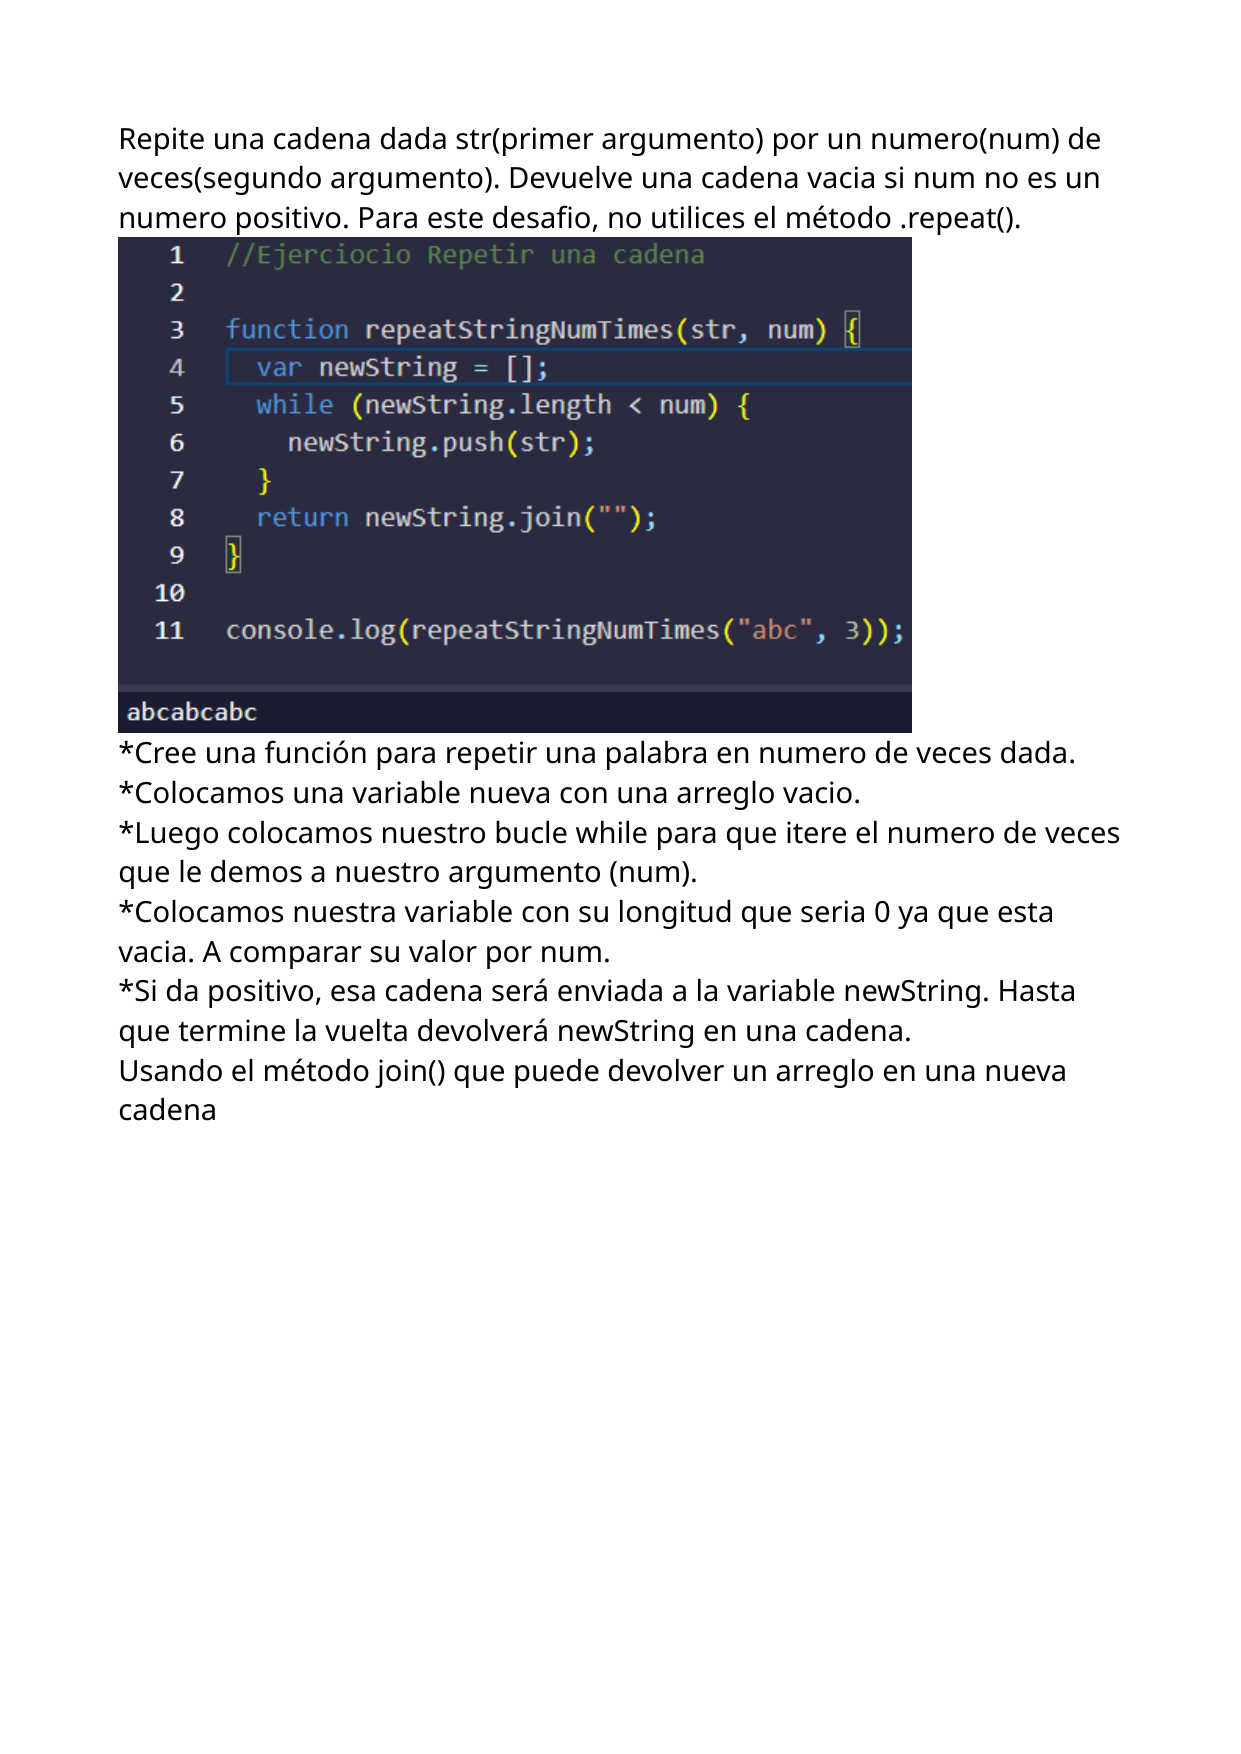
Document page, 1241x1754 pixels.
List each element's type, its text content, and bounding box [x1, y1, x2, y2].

text *Colocamos una variable nueva con una arreglo vacio. [118, 772, 1122, 812]
text *Colocamos nuestra variable con su longitud que seria 0 ya que esta vacia. A comparar su valor por num. [118, 891, 1122, 971]
text Repite una cadena dada str(primer argumento) por un numero(num) de veces(segundo argumento). Devuelve una cadena vacia si num no es un numero positivo. Para este desafio, no utilices el método .repeat(). [118, 118, 1122, 732]
text Usando el método join() que puede devolver un arreglo en una nueva cadena [118, 1050, 1122, 1129]
text *Si da positivo, esa cadena será enviada a la variable newString. Hasta que termine la vuelta devolverá newString en una cadena. [118, 971, 1122, 1050]
text *Luego colocamos nuestro bucle while para que itere el numero de veces que le demos a nuestro argumento (num). [118, 812, 1122, 891]
text *Cree una función para repetir una palabra en numero de veces dada. [118, 732, 1122, 772]
